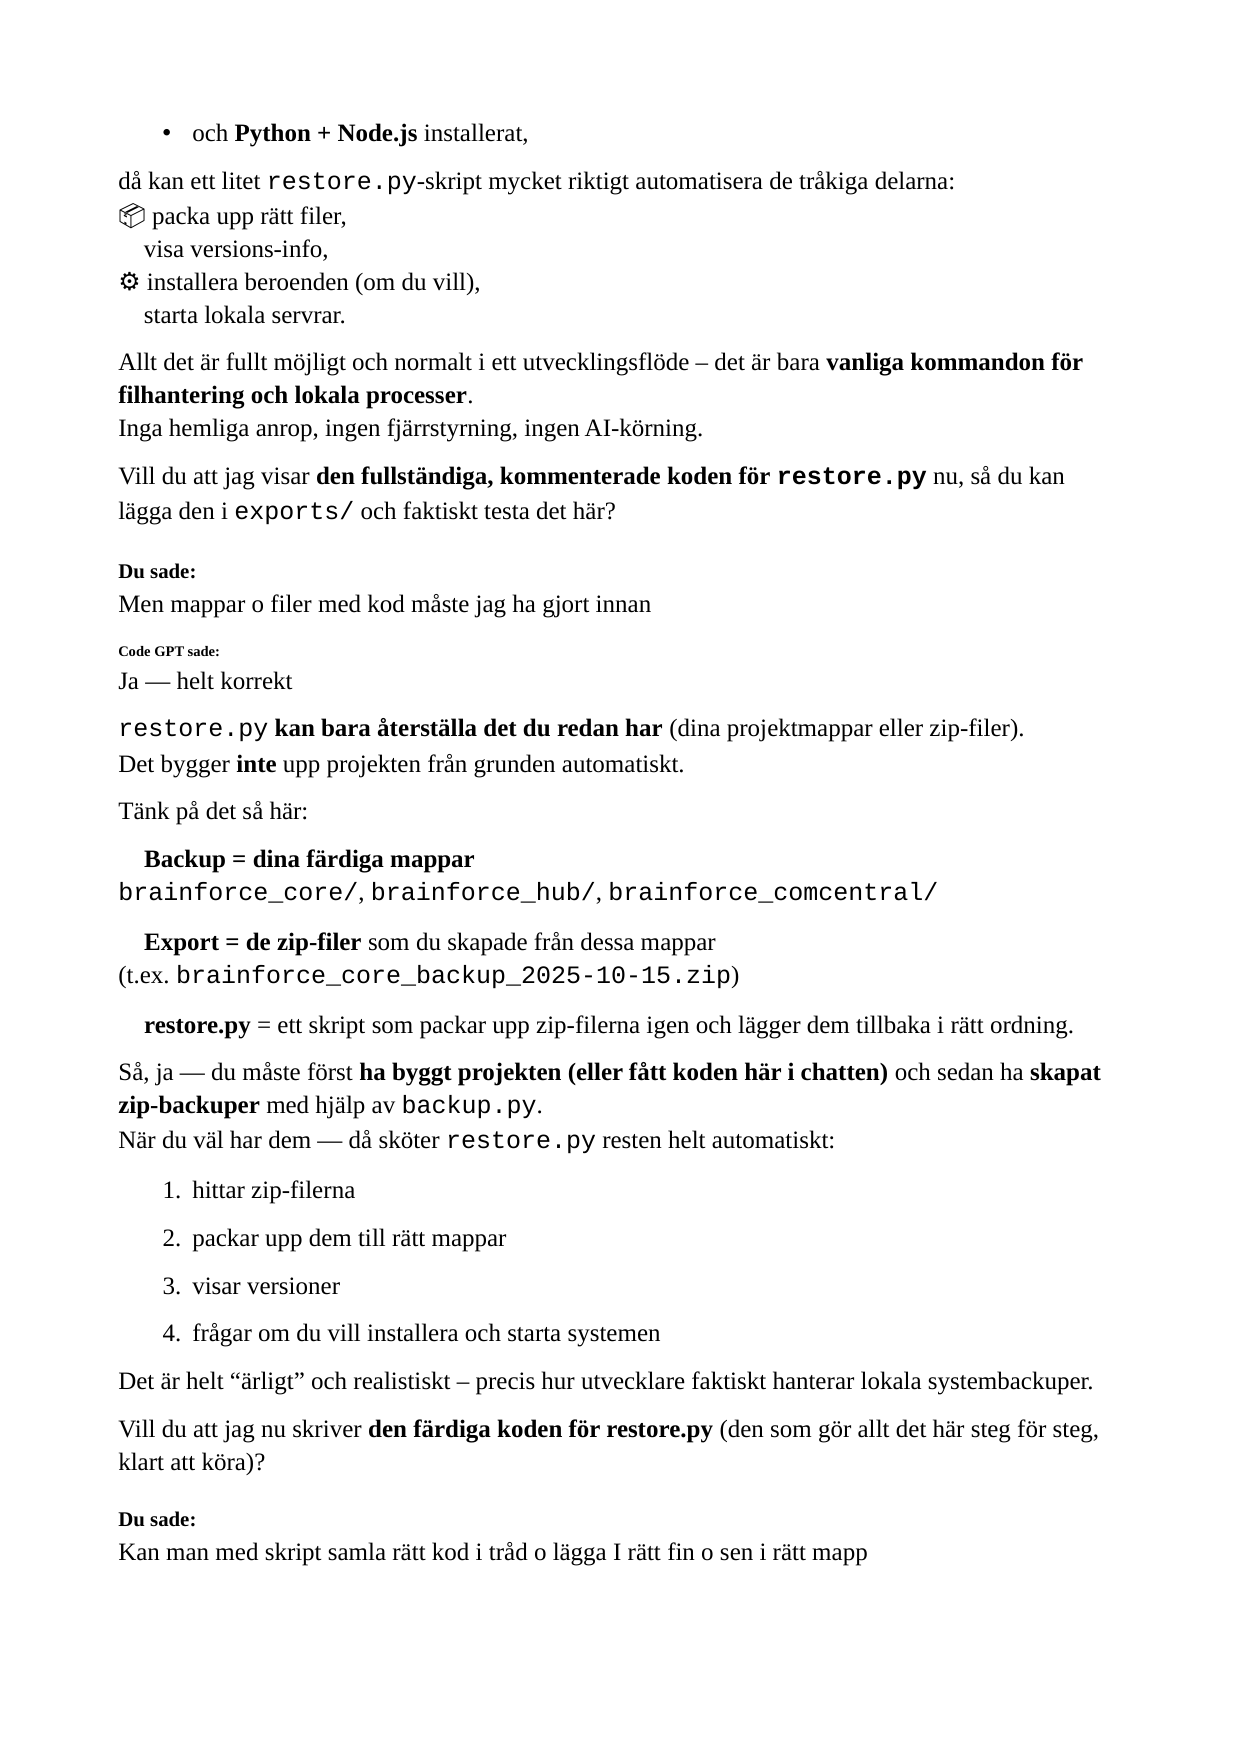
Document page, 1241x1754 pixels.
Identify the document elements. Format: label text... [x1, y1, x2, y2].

list frågar om du vill installera och starta systemen [162, 1318, 1122, 1347]
subtitle Du sade: [118, 559, 1122, 583]
text Men mappar o filer med kod måste jag ha gjort innan [118, 589, 1122, 618]
text 🔹 Backup = dina färdiga mappar brainforce_core/, brainforce_hub/, brainforce_comcentral/ [118, 844, 1122, 908]
text 🔹 Export = de zip-filer som du skapade från dessa mappar (t.ex. brainforce_core_backup_2025-10-15.zip) [118, 927, 1122, 991]
list visar versioner [162, 1271, 1122, 1299]
text Så, ja — du måste först ha byggt projekten (eller fått koden här i chatten) och sedan ha skapat zip-backuper med hjälp av backup.py. När du väl har dem — då sköter restore.py resten helt automatiskt: [118, 1057, 1122, 1156]
list och Python + Node.js installerat, [162, 118, 1122, 147]
text då kan ett litet restore.py-skript mycket riktigt automatisera de tråkiga delarna: 📦 packa upp rätt filer, 🧾 visa versions-info, ⚙️ installera beroenden (om du vill), 🚀 starta lokala servrar. [118, 166, 1122, 329]
text Kan man med skript samla rätt kod i tråd o lägga I rätt fin o sen i rätt mapp [118, 1537, 1122, 1566]
text 🔹 restore.py = ett skript som packar upp zip-filerna igen och lägger dem tillbaka i rätt ordning. [118, 1010, 1122, 1039]
list hittar zip-filerna [162, 1176, 1122, 1204]
subtitle Code GPT sade: [118, 643, 1122, 660]
list packar upp dem till rätt mappar [162, 1223, 1122, 1252]
text Vill du att jag visar den fullständiga, kommenterade koden för restore.py nu, så du kan lägga den i exports/ och faktiskt testa det här? [118, 461, 1122, 527]
text Allt det är fullt möjligt och normalt i ett utvecklingsflöde – det är bara vanliga kommandon för filhantering och lokala processer. Inga hemliga anrop, ingen fjärrstyrning, ingen AI-körning. [118, 347, 1122, 442]
text Tänk på det så här: [118, 796, 1122, 825]
text Ja — helt korrekt ✅ [118, 666, 1122, 695]
text Det är helt “ärligt” och realistiskt – precis hur utvecklare faktiskt hanterar lokala systembackuper. [118, 1366, 1122, 1395]
subtitle Du sade: [118, 1507, 1122, 1531]
text Vill du att jag nu skriver den färdiga koden för restore.py (den som gör allt det här steg för steg, klart att köra)? [118, 1414, 1122, 1475]
text restore.py kan bara återställa det du redan har (dina projektmappar eller zip-filer). Det bygger inte upp projekten från grunden automatiskt. [118, 713, 1122, 777]
